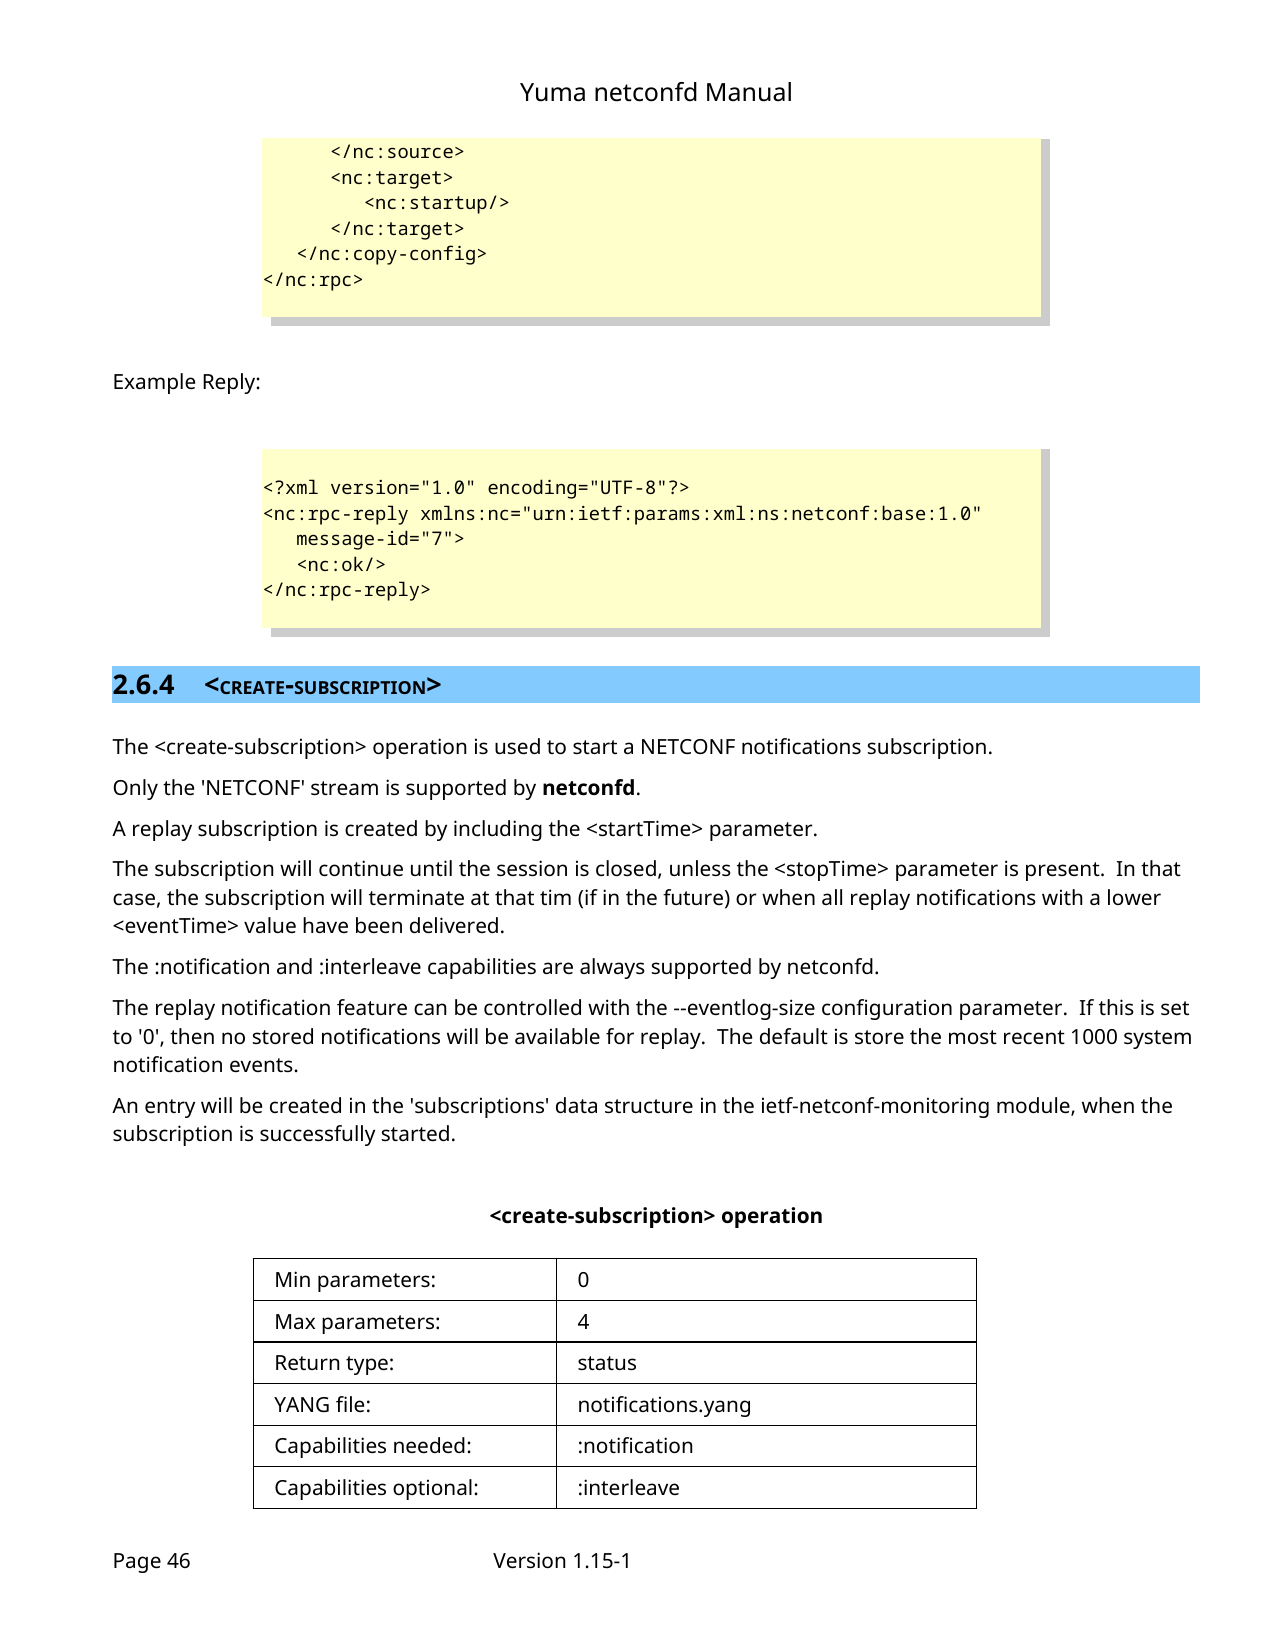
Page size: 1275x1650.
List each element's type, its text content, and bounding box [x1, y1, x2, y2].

table_cell Return type: [254, 1343, 556, 1383]
table_cell status [557, 1343, 976, 1383]
text <nc:target> [262, 164, 1041, 189]
table_cell :notification [557, 1426, 976, 1466]
text </nc:source> [262, 138, 1041, 164]
table_cell Capabilities optional: [254, 1467, 556, 1508]
table_cell :interleave [557, 1467, 976, 1508]
table_cell 4 [557, 1301, 976, 1341]
text The :notification and :interleave capabilities are always supported by netconfd. [112, 952, 1200, 981]
table_cell Capabilities needed: [254, 1426, 556, 1466]
table_header 0 [557, 1259, 976, 1300]
text Example Reply: [112, 367, 1200, 396]
text <?xml version="1.0" encoding="UTF-8"?> [262, 474, 1041, 500]
table_cell Max parameters: [254, 1301, 556, 1341]
text The replay notification feature can be controlled with the --eventlog-size configuration parameter. If this is set to '0', then no stored notifications will be available for replay. The default is store the most recent 1000 system notification events. [112, 993, 1200, 1079]
text An entry will be created in the 'subscriptions' data structure in the ietf-netconf-monitoring module, when the subscription is successfully started. [112, 1091, 1200, 1148]
table_header Min parameters: [254, 1259, 556, 1300]
text The <create-subscription> operation is used to start a NETCONF notifications subscription. [112, 732, 1200, 760]
text </nc:rpc> [262, 266, 1041, 292]
table_cell YANG file: [254, 1384, 556, 1424]
text </nc:copy-config> [262, 241, 1041, 266]
text <nc:rpc-reply xmlns:nc="urn:ietf:params:xml:ns:netconf:base:1.0" [262, 500, 1041, 526]
text </nc:rpc-reply> [262, 577, 1041, 602]
table_cell notifications.yang [557, 1384, 976, 1424]
text The subscription will continue until the session is closed, unless the <stopTime> parameter is present. In that case, the subscription will terminate at that tim (if in the future) or when all replay notifications with a lower <eventTime> value have been delivered. [112, 854, 1200, 940]
text <nc:startup/> [262, 189, 1041, 215]
subtitle <create-subscription> operation [127, 1201, 1185, 1230]
text </nc:target> [262, 215, 1041, 241]
text A replay subscription is created by including the <startTime> parameter. [112, 814, 1200, 842]
subtitle <create-subscription> [112, 666, 1200, 703]
text <nc:ok/> [262, 551, 1041, 577]
text Only the 'NETCONF' stream is supported by netconfd. [112, 773, 1200, 801]
text message-id="7"> [262, 526, 1041, 551]
